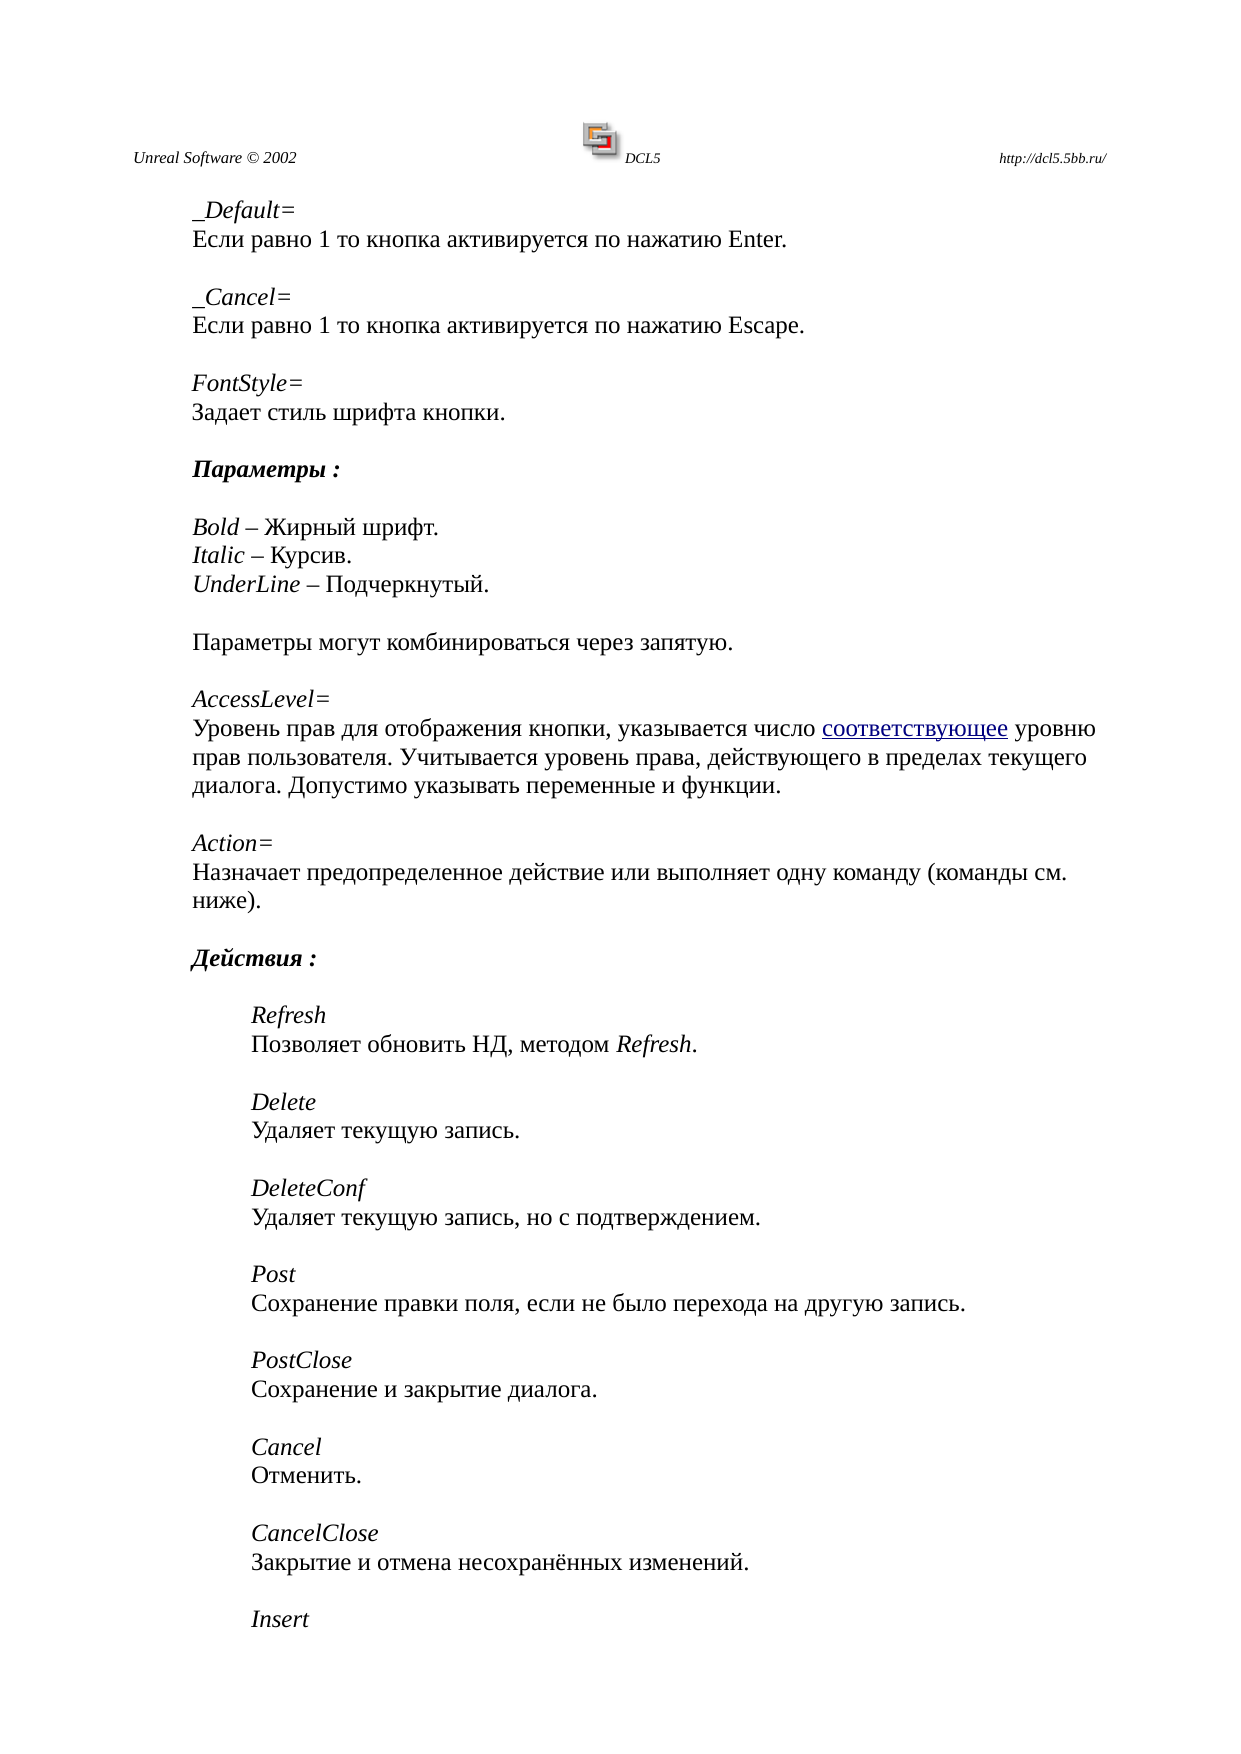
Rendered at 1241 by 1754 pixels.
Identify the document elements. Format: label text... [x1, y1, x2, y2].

text Если равно 1 то кнопка активируется по нажатию Enter. [118, 224, 1122, 253]
subtitle FontStyle= [191, 368, 1122, 397]
text Bold – Жирный шрифт. [118, 512, 1122, 540]
text Refresh [177, 1000, 1122, 1029]
text Post [177, 1259, 1122, 1288]
text Параметры могут комбинироваться через запятую. [118, 627, 1122, 655]
text _Default= [118, 195, 1122, 224]
text Сохранение и закрытие диалога. [177, 1374, 1122, 1403]
text AccessLevel= [118, 684, 1122, 713]
text Удаляет текущую запись. [177, 1115, 1122, 1144]
text UnderLine – Подчеркнутый. [118, 569, 1122, 598]
text DeleteConf [177, 1173, 1122, 1202]
text Действия : [118, 943, 1122, 972]
text Отменить. [177, 1460, 1122, 1489]
text Параметры : [118, 454, 1122, 483]
text Позволяет обновить НД, методом Refresh. [177, 1029, 1122, 1058]
text Insert [177, 1604, 1122, 1633]
text Delete [177, 1087, 1122, 1115]
text Удаляет текущую запись, но с подтверждением. [177, 1202, 1122, 1230]
text _Cancel= [118, 282, 1122, 310]
text CancelClose [177, 1518, 1122, 1547]
subtitle Action= [118, 828, 1122, 857]
text Назначает предопределенное действие или выполняет одну команду (команды см. ниже). [118, 857, 1122, 914]
text Если равно 1 то кнопка активируется по нажатию Escape. [118, 310, 1122, 339]
text Закрытие и отмена несохранённых изменений. [177, 1547, 1122, 1575]
text PostClose [177, 1345, 1122, 1374]
text Задает стиль шрифта кнопки. [191, 397, 1122, 425]
text Уровень прав для отображения кнопки, указывается число соответствующее уровню прав пользователя. Учитывается уровень права, действующего в пределах текущего диалога. Допустимо указывать переменные и функции. [118, 713, 1122, 799]
picture [579, 118, 625, 164]
text Cancel [177, 1432, 1122, 1460]
text Сохранение правки поля, если не было перехода на другую запись. [177, 1288, 1122, 1317]
text Italic – Курсив. [118, 540, 1122, 569]
